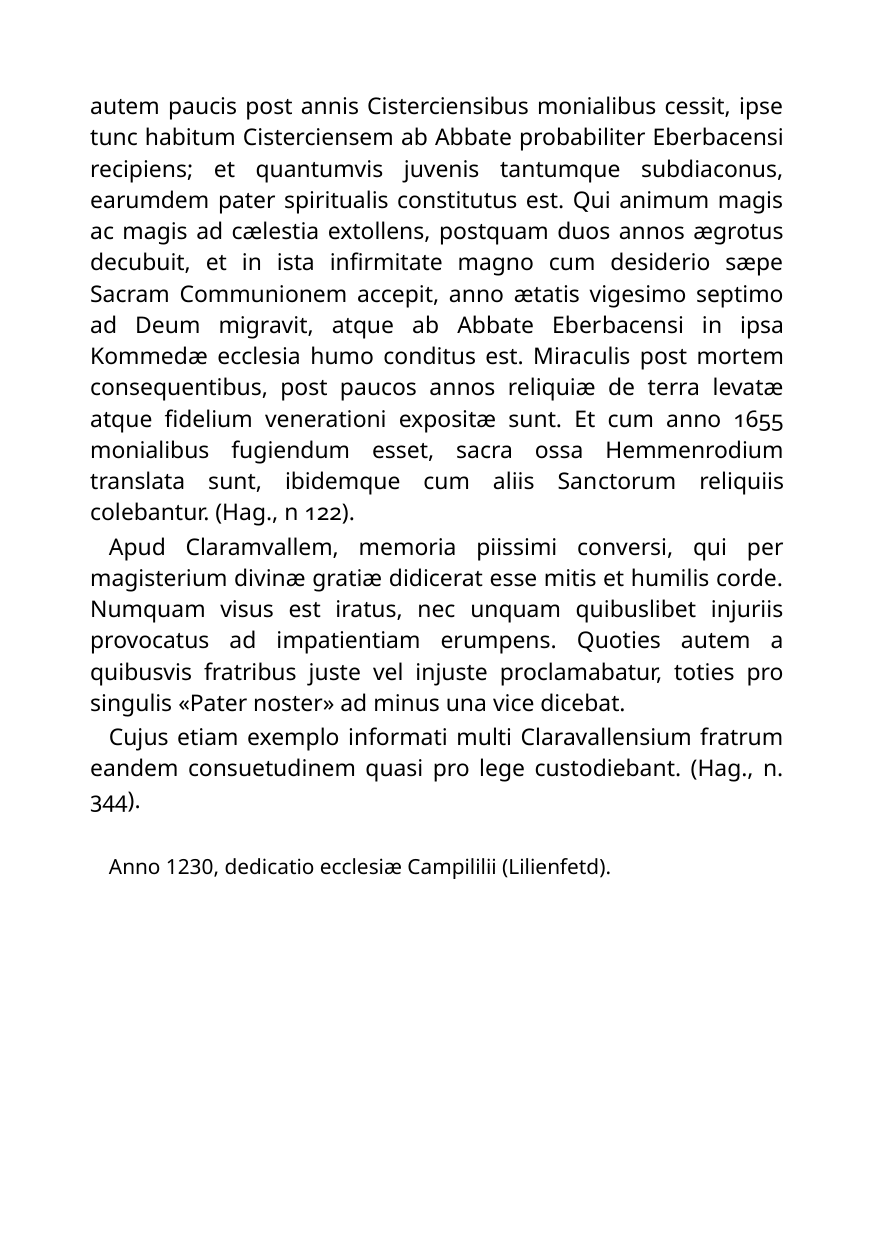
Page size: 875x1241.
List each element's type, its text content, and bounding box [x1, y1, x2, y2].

text autem paucis post annis Cisterciensibus monialibus cessit, ipse tunc habitum Cisterciensem ab Abbate probabiliter Eberbacensi recipiens; et quantumvis juvenis tantumque subdiaconus, earumdem pater spiritualis constitutus est. Qui animum magis ac magis ad cælestia extollens, postquam duos annos ægrotus decubuit, et in ista infirmitate magno cum desiderio sæpe Sacram Communionem accepit, anno ætatis vigesimo septimo ad Deum migravit, atque ab Abbate Eber­bacensi in ipsa Kommedæ ecclesia humo conditus est. Mira­culis post mortem consequentibus, post paucos annos reliquiæ de terra levatæ atque fidelium venerationi expositæ sunt. Et cum anno 1655 monialibus fugiendum esset, sacra ossa Hemmenrodium translata sunt, ibidemque cum aliis San­ctorum reliquiis colebantur. (Hag., n 122). [90, 90, 784, 527]
text Apud Claramvallem, memoria piissimi conversi, qui per magisterium divinæ gratiæ didicerat esse mitis et humilis corde. Numquam visus est iratus, nec unquam quibuslibet injuriis provocatus ad impatientiam erumpens. Quoties autem a quibusvis fratribus juste vel injuste proclamabatur, toties pro singulis «Pater noster» ad minus una vice dicebat. [90, 531, 784, 718]
text Cujus etiam exemplo informati multi Claravallensium fratrum eandem consuetudinem quasi pro lege custodiebant. (Hag., n. 344). [90, 721, 784, 815]
text Anno 1230, dedicatio ecclesiæ Campililii (Lilienfetd). [90, 852, 784, 881]
